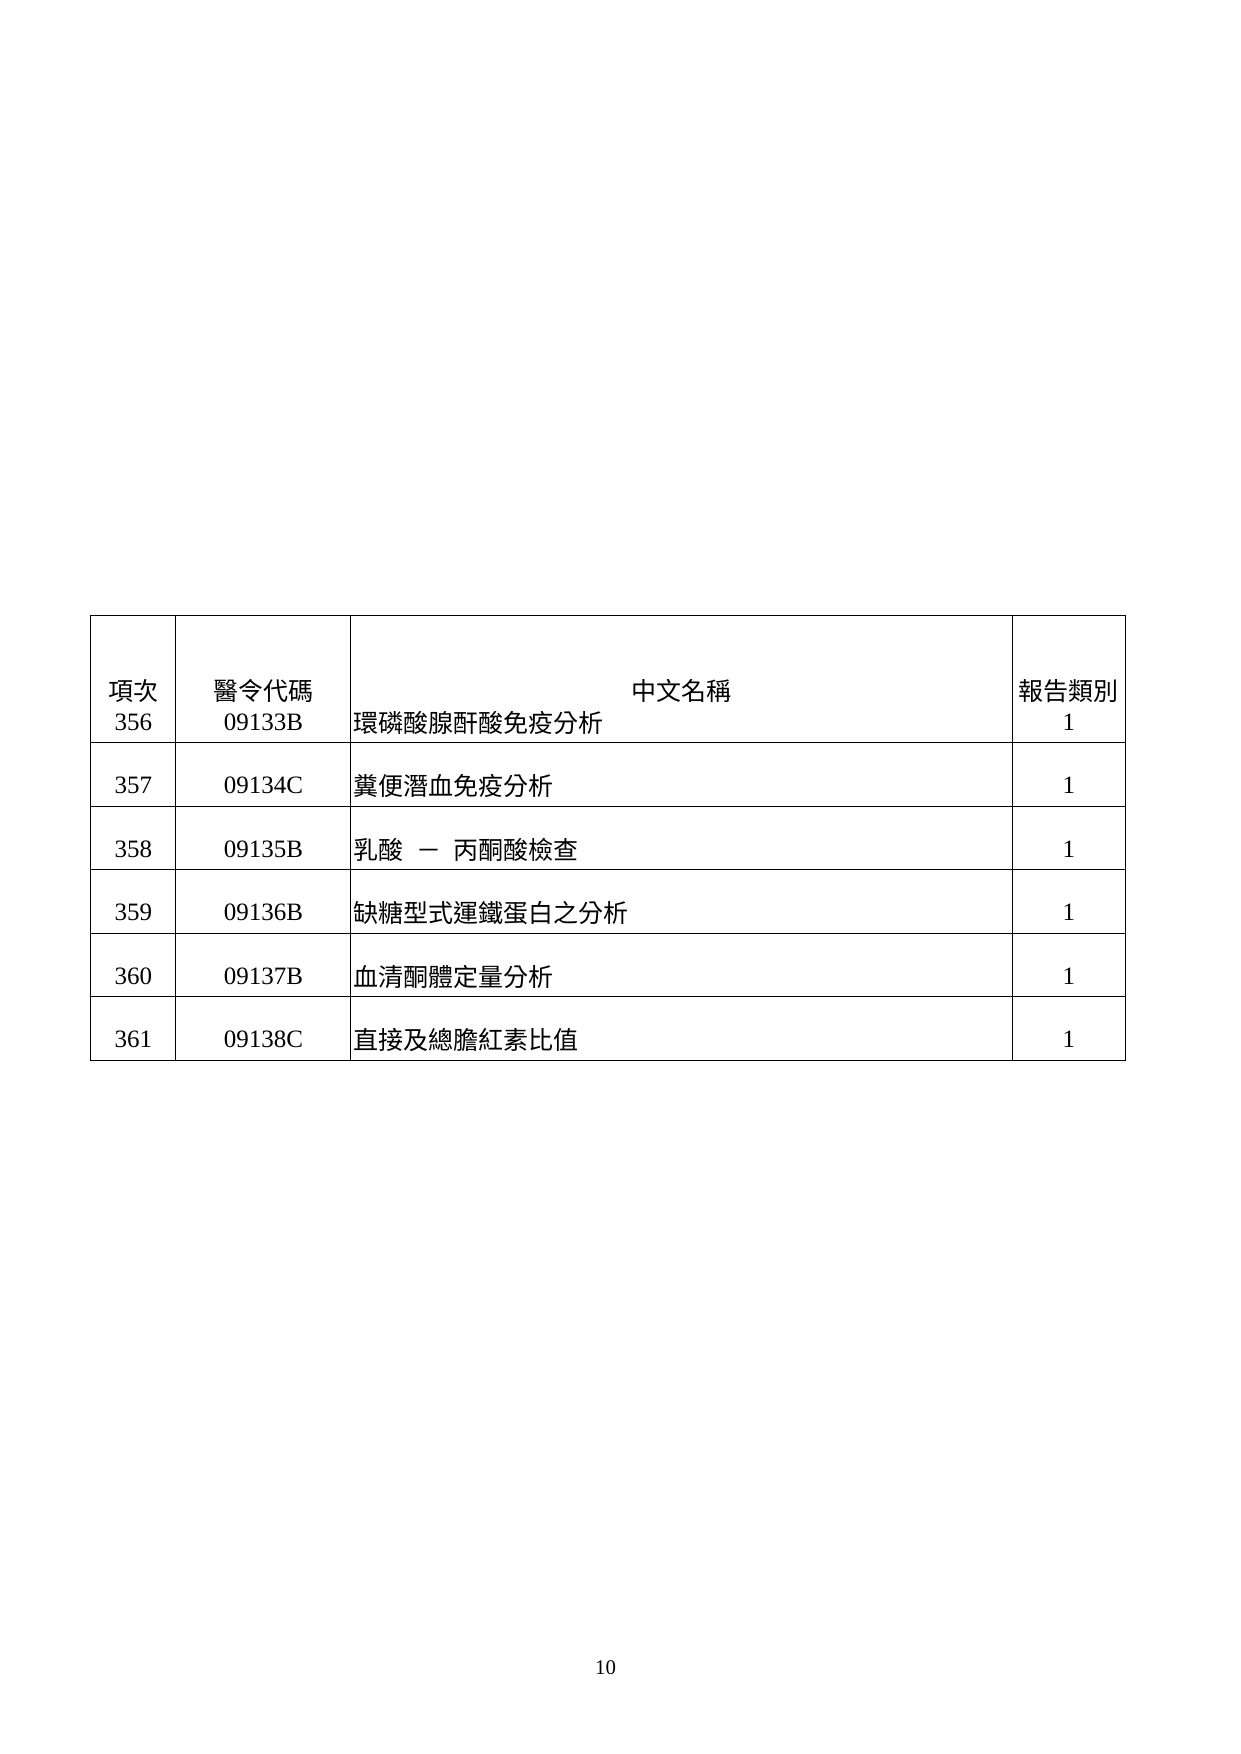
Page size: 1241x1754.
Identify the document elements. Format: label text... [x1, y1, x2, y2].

table_cell 血清酮體定量分析 [351, 934, 1012, 996]
table_header [1126, 615, 1240, 678]
table_cell [1126, 679, 1240, 742]
table_cell 環磷酸腺酐酸免疫分析 [351, 679, 1012, 742]
table_cell 1 [1013, 807, 1125, 869]
table_cell 缺糖型式運鐵蛋白之分析 [351, 870, 1012, 933]
table_cell 359 [91, 870, 175, 933]
table_header [91, 616, 175, 679]
table_cell 09137B [176, 934, 350, 996]
table_cell 1 [1013, 997, 1125, 1060]
table_cell 357 [91, 743, 175, 806]
table_cell 360 [91, 934, 175, 996]
table_cell 356 [91, 679, 175, 742]
table_cell 1 [1013, 870, 1125, 933]
table_cell 09134C [176, 743, 350, 806]
table_header [351, 616, 1012, 679]
table_cell 361 [91, 997, 175, 1060]
table_cell 358 [91, 807, 175, 869]
table_cell 1 [1013, 679, 1125, 742]
table_cell [1126, 933, 1240, 996]
table_header [1013, 616, 1125, 679]
table_cell 09138C [176, 997, 350, 1060]
table_cell 糞便潛血免疫分析 [351, 743, 1012, 806]
table_cell 09133B [176, 679, 350, 742]
table_cell [1126, 806, 1240, 869]
table_cell 直接及總膽紅素比值 [351, 997, 1012, 1060]
table_cell [1126, 742, 1240, 806]
table_cell [1126, 996, 1240, 1060]
table_header [176, 616, 350, 679]
table_cell [1126, 869, 1240, 933]
table_cell 1 [1013, 934, 1125, 996]
table_cell 乳酸 － 丙酮酸檢查 [351, 807, 1012, 869]
table_cell 09135B [176, 807, 350, 869]
table_cell 1 [1013, 743, 1125, 806]
table_cell 09136B [176, 870, 350, 933]
